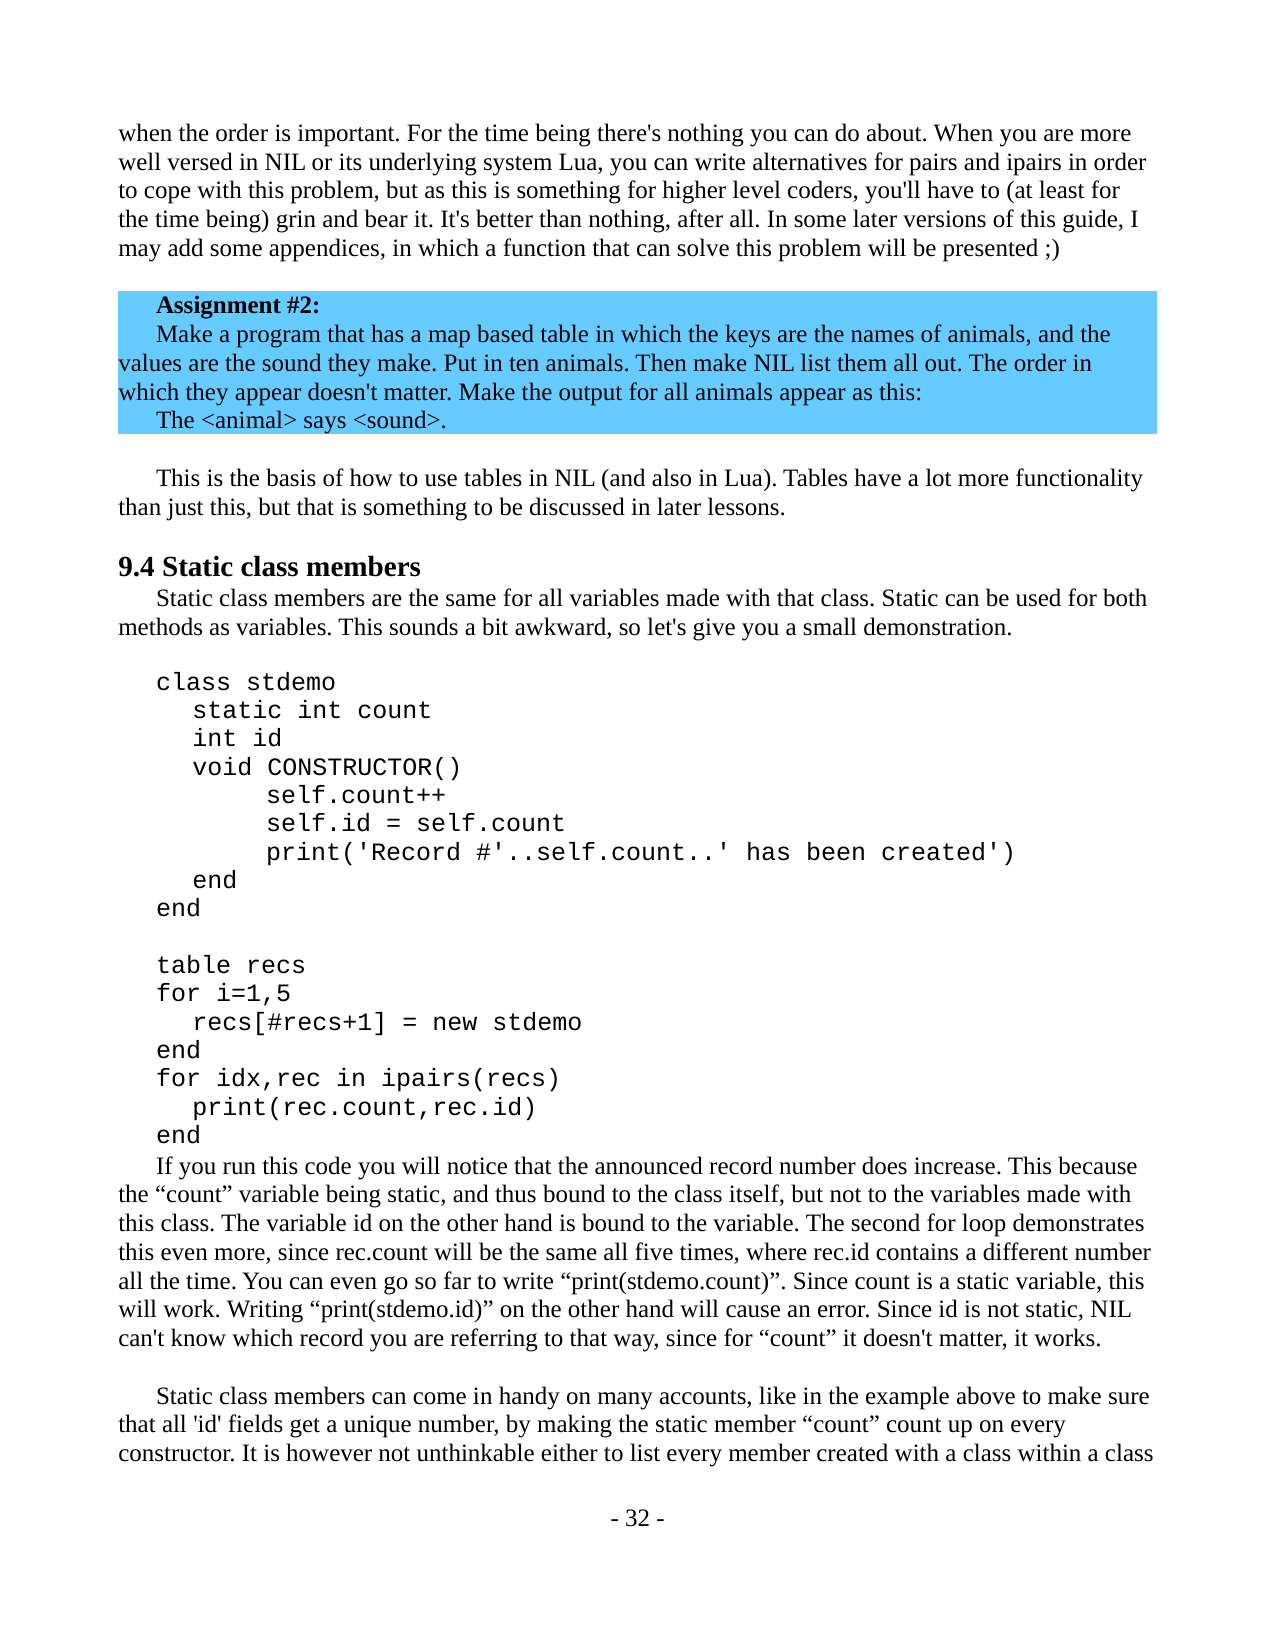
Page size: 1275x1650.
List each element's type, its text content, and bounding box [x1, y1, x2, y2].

text end [118, 867, 1157, 896]
text end [118, 1122, 1157, 1151]
text Make a program that has a map based table in which the keys are the names of animals, and the values are the sound they make. Put in ten animals. Then make NIL list them all out. The order in which they appear doesn't matter. Make the output for all animals appear as this: [118, 319, 1157, 406]
text end [118, 1037, 1157, 1066]
text when the order is important. For the time being there's nothing you can do about. When you are more well versed in NIL or its underlying system Lua, you can write alternatives for pairs and ipairs in order to cope with this problem, but as this is something for higher level coders, you'll have to (at least for the time being) grin and bear it. It's better than nothing, after all. In some later versions of this guide, I may add some appendices, in which a function that can solve this problem will be presented ;) [118, 118, 1157, 262]
text for i=1,5 [118, 981, 1157, 1009]
subtitle 9.4 Static class members [118, 549, 1157, 583]
text table recs [118, 952, 1157, 981]
text This is the basis of how to use tables in NIL (and also in Lua). Tables have a lot more functionality than just this, but that is something to be discussed in later lessons. [118, 463, 1157, 521]
text void CONSTRUCTOR() [118, 754, 1157, 782]
text Static class members are the same for all variables made with that class. Static can be used for both methods as variables. This sounds a bit awkward, so let's give you a small demonstration. [118, 583, 1157, 640]
text print('Record #'..self.count..' has been created') [118, 839, 1157, 867]
text int id [118, 726, 1157, 754]
text Static class members can come in handy on many accounts, like in the example above to make sure that all 'id' fields get a unique number, by making the static member “count” count up on every constructor. It is however not unthinkable either to list every member created with a class within a class [118, 1381, 1157, 1467]
text print(rec.count,rec.id) [118, 1094, 1157, 1122]
text self.count++ [118, 782, 1157, 811]
text for idx,rec in ipairs(recs) [118, 1066, 1157, 1094]
text The <animal> says <sound>. [118, 406, 1157, 434]
text recs[#recs+1] = new stdemo [118, 1009, 1157, 1037]
text static int count [118, 697, 1157, 726]
text If you run this code you will notice that the announced record number does increase. This because the “count” variable being static, and thus bound to the class itself, but not to the variables made with this class. The variable id on the other hand is bound to the variable. The second for loop demonstrates this even more, since rec.count will be the same all five times, where rec.id contains a different number all the time. You can even go so far to write “print(stdemo.count)”. Since count is a static variable, this will work. Writing “print(stdemo.id)” on the other hand will cause an error. Since id is not static, NIL can't know which record you are referring to that way, since for “count” it doesn't matter, it works. [118, 1151, 1157, 1352]
text class stdemo [118, 669, 1157, 697]
text self.id = self.count [118, 811, 1157, 839]
text end [118, 896, 1157, 924]
text Assignment #2: [118, 291, 1157, 319]
